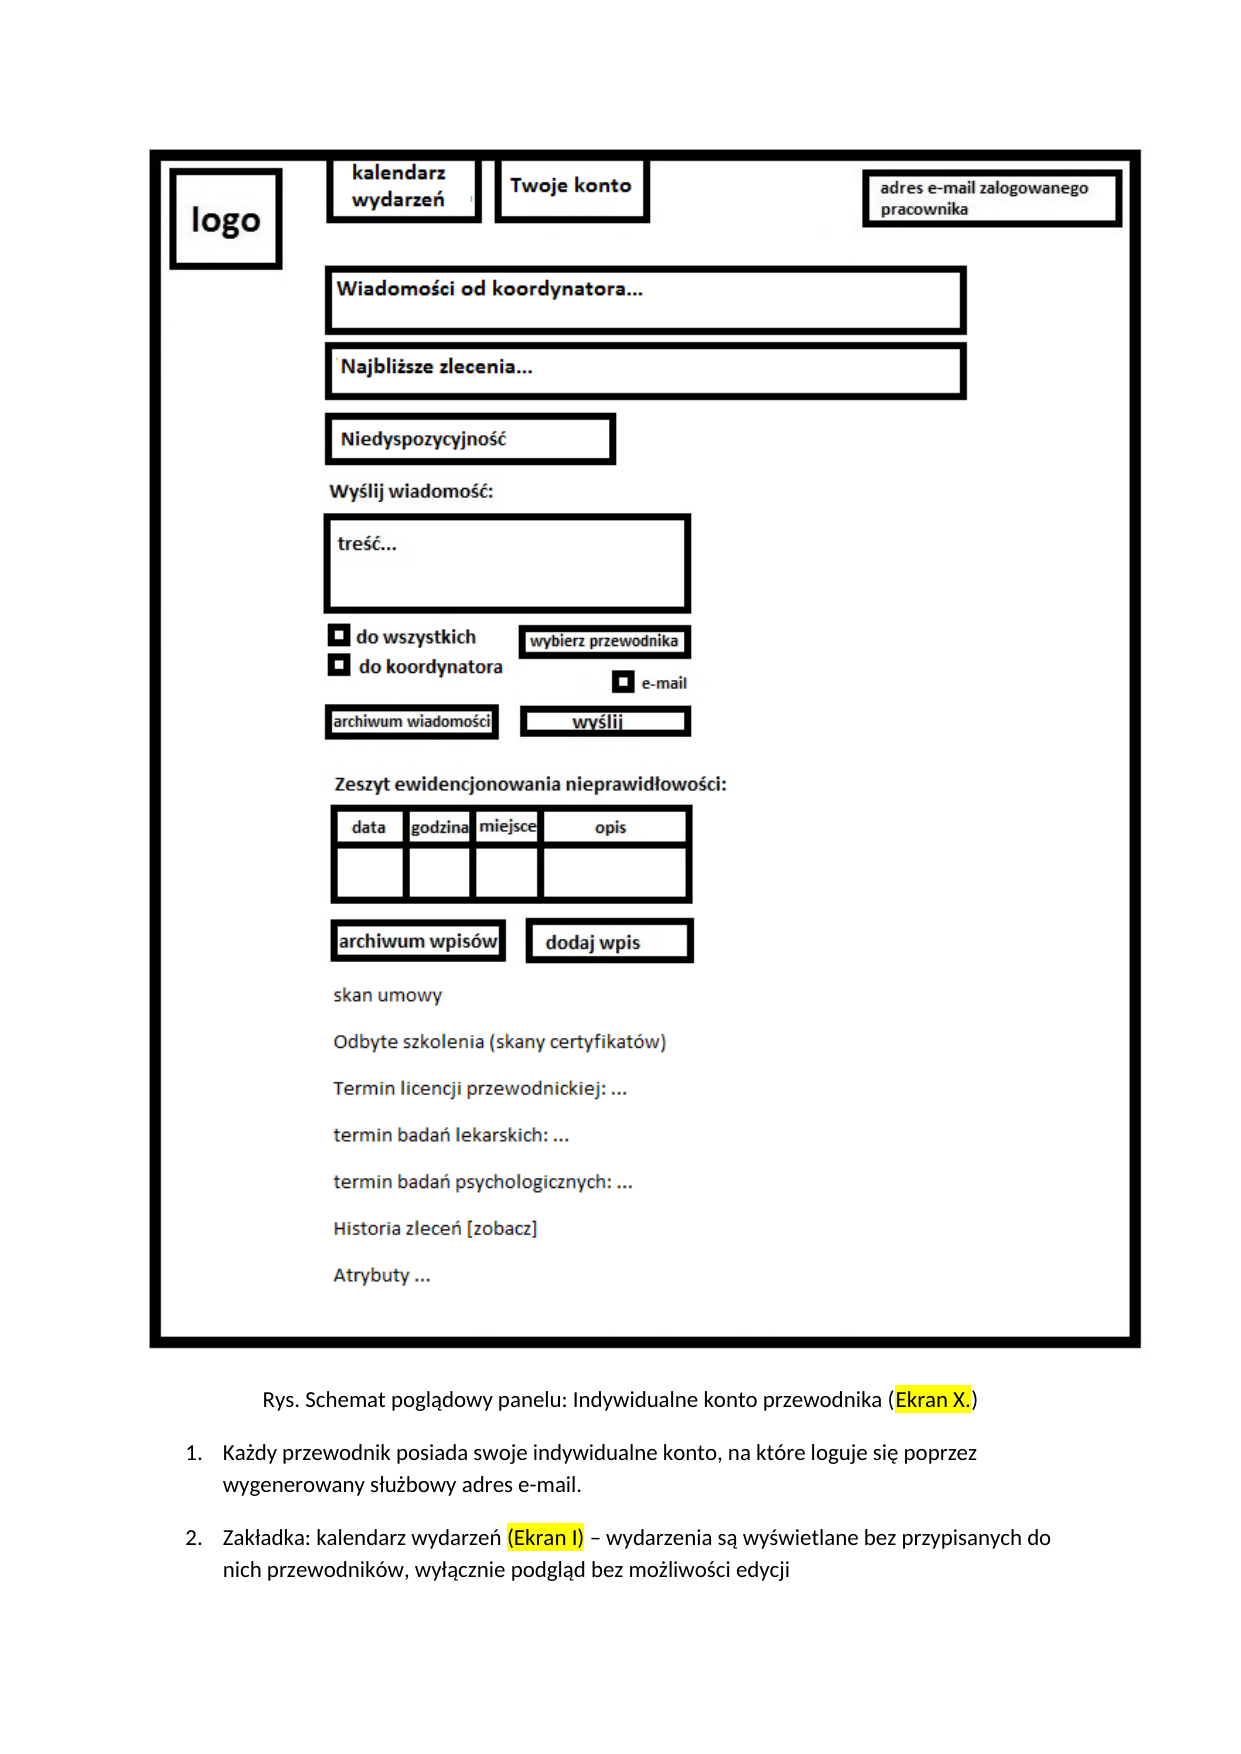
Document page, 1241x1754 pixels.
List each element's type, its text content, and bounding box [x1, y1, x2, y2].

text Rys. Schemat poglądowy panelu: Indywidualne konto przewodnika (Ekran X.) [148, 1385, 1093, 1413]
list Każdy przewodnik posiada swoje indywidualne konto, na które loguje się poprzez wygenerowany służbowy adres e-mail. [185, 1438, 1093, 1498]
list Zakładka: kalendarz wydarzeń (Ekran I) – wydarzenia są wyświetlane bez przypisanych do nich przewodników, wyłącznie podgląd bez możliwości edycji [185, 1523, 1093, 1583]
